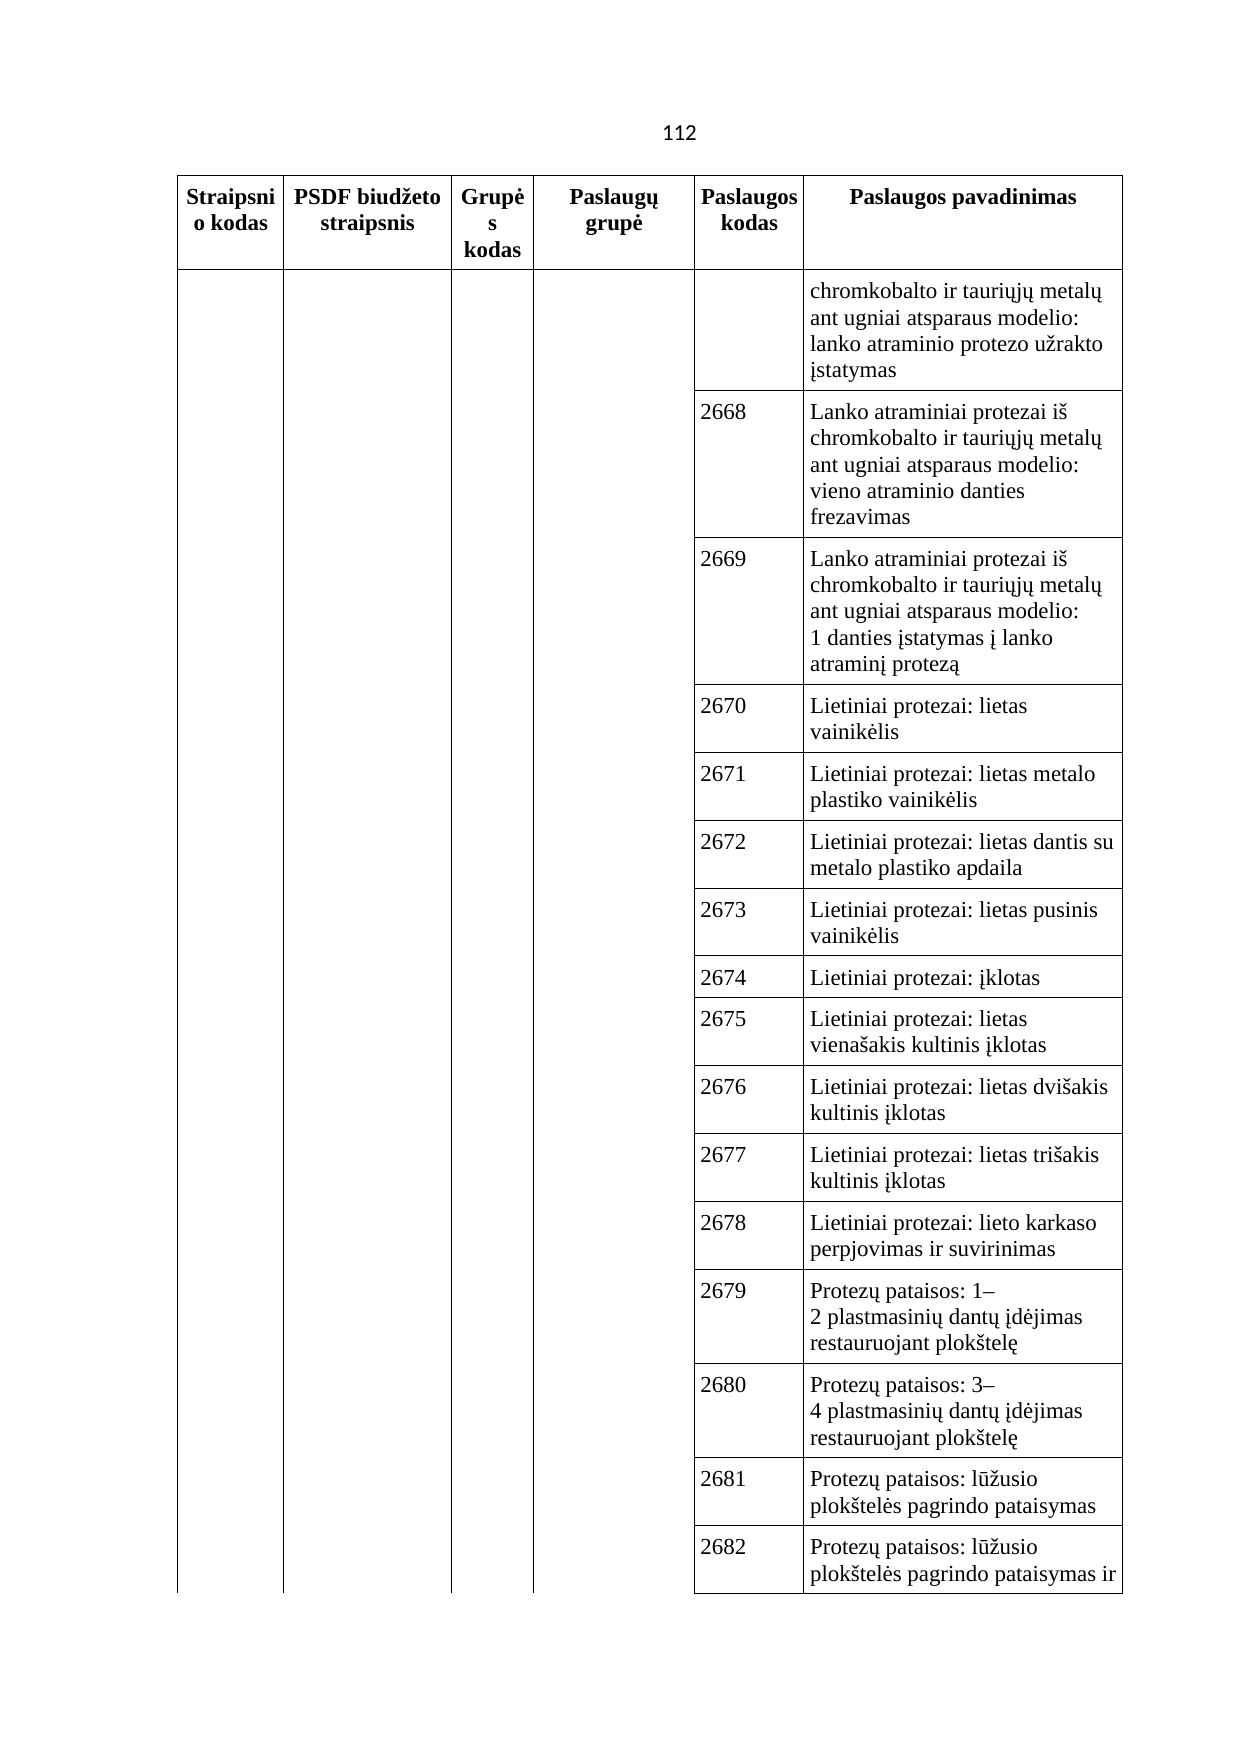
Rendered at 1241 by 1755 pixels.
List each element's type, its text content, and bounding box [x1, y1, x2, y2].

table_cell Lanko atraminiai protezai iš chromkobalto ir tauriųjų metalų ant ugniai atsparaus modelio: 1 danties įstatymas į lanko atraminį protezą [804, 538, 1122, 684]
table_header Paslaugų grupė [534, 176, 694, 269]
table_cell [452, 888, 533, 955]
table_cell [178, 390, 283, 537]
table_cell [178, 955, 283, 997]
table_cell [534, 270, 694, 390]
table_cell [534, 1133, 694, 1201]
table_cell [452, 820, 533, 887]
table_cell [534, 820, 694, 887]
table_cell [452, 1525, 533, 1593]
table_cell [452, 752, 533, 819]
table_cell [178, 1201, 283, 1269]
table_cell [534, 537, 694, 684]
table_cell [178, 1363, 283, 1457]
table_header Straipsnio kodas [178, 176, 283, 269]
table_cell [452, 1269, 533, 1363]
table_cell [534, 888, 694, 955]
table_cell Lietiniai protezai: lietas pusinis vainikėlis [804, 889, 1122, 955]
table_cell [284, 752, 451, 819]
table_cell 2671 [695, 753, 803, 819]
table_cell Protezų pataisos: lūžusio plokštelės pagrindo pataisymas ir [804, 1526, 1122, 1593]
table_header Grupės kodas [452, 176, 533, 269]
table_cell [284, 888, 451, 955]
table_cell [178, 1457, 283, 1525]
table_header PSDF biudžeto straipsnis [284, 176, 451, 269]
table_cell chromkobalto ir tauriųjų metalų ant ugniai atsparaus modelio: lanko atraminio protezo užrakto įstatymas [804, 270, 1122, 390]
table_cell [284, 1065, 451, 1133]
table_cell 2672 [695, 821, 803, 887]
table_cell [452, 537, 533, 684]
table_cell [178, 997, 283, 1065]
table_cell Lietiniai protezai: lieto karkaso perpjovimas ir suvirinimas [804, 1202, 1122, 1269]
table_cell [452, 1363, 533, 1457]
table_cell [178, 820, 283, 887]
table_cell 2678 [695, 1202, 803, 1269]
table_cell Lietiniai protezai: lietas dvišakis kultinis įklotas [804, 1066, 1122, 1133]
table_cell [284, 997, 451, 1065]
table_cell [284, 1201, 451, 1269]
table_cell [178, 270, 283, 390]
table_cell [452, 684, 533, 752]
table_cell [452, 390, 533, 537]
table_cell [452, 1457, 533, 1525]
table_cell [284, 1363, 451, 1457]
table_cell 2668 [695, 391, 803, 537]
table_cell Lietiniai protezai: lietas vainikėlis [804, 685, 1122, 752]
table_cell Protezų pataisos: 3–4 plastmasinių dantų įdėjimas restauruojant plokštelę [804, 1364, 1122, 1457]
table_cell [534, 684, 694, 752]
table_cell [534, 390, 694, 537]
table_cell [178, 1525, 283, 1593]
table_cell 2674 [695, 956, 803, 997]
table_cell 2679 [695, 1270, 803, 1363]
table_cell [284, 684, 451, 752]
table_cell [452, 955, 533, 997]
table_cell Lietiniai protezai: lietas dantis su metalo plastiko apdaila [804, 821, 1122, 887]
table_cell [534, 997, 694, 1065]
table_cell 2669 [695, 538, 803, 684]
table_cell [178, 1269, 283, 1363]
table_cell Lietiniai protezai: lietas trišakis kultinis įklotas [804, 1134, 1122, 1201]
table_cell [695, 270, 803, 390]
table_cell [178, 1133, 283, 1201]
table_cell 2676 [695, 1066, 803, 1133]
table_cell [284, 1133, 451, 1201]
table_cell [178, 1065, 283, 1133]
table_cell [284, 390, 451, 537]
table_cell Protezų pataisos: 1–2 plastmasinių dantų įdėjimas restauruojant plokštelę [804, 1270, 1122, 1363]
table_cell 2682 [695, 1526, 803, 1593]
table_header Paslaugos kodas [695, 176, 803, 269]
table_cell [534, 1065, 694, 1133]
table_cell 2670 [695, 685, 803, 752]
table_cell 2675 [695, 998, 803, 1065]
table_cell [178, 752, 283, 819]
table_cell [452, 997, 533, 1065]
table_cell [452, 270, 533, 390]
table_cell [178, 537, 283, 684]
table_cell [534, 1525, 694, 1593]
table_cell [284, 1269, 451, 1363]
table_cell 2681 [695, 1458, 803, 1525]
table_cell Lietiniai protezai: lietas metalo plastiko vainikėlis [804, 753, 1122, 819]
table_cell [284, 820, 451, 887]
table_cell [452, 1201, 533, 1269]
table_cell [534, 955, 694, 997]
table_cell 2680 [695, 1364, 803, 1457]
table_cell [284, 270, 451, 390]
table_cell [284, 955, 451, 997]
table_cell [452, 1065, 533, 1133]
table_cell [284, 1525, 451, 1593]
table_cell [284, 1457, 451, 1525]
table_cell [534, 752, 694, 819]
table_cell 2673 [695, 889, 803, 955]
table_cell [534, 1201, 694, 1269]
table_cell [534, 1457, 694, 1525]
table_cell Protezų pataisos: lūžusio plokštelės pagrindo pataisymas [804, 1458, 1122, 1525]
table_cell Lietiniai protezai: įklotas [804, 956, 1122, 997]
table_header Paslaugos pavadinimas [804, 176, 1122, 269]
table_cell [534, 1363, 694, 1457]
table_cell Lanko atraminiai protezai iš chromkobalto ir tauriųjų metalų ant ugniai atsparaus modelio: vieno atraminio danties frezavimas [804, 391, 1122, 537]
table_cell [178, 888, 283, 955]
table_cell [284, 537, 451, 684]
table_cell 2677 [695, 1134, 803, 1201]
table_cell [452, 1133, 533, 1201]
table_cell [178, 684, 283, 752]
table_cell [534, 1269, 694, 1363]
table_cell Lietiniai protezai: lietas vienašakis kultinis įklotas [804, 998, 1122, 1065]
